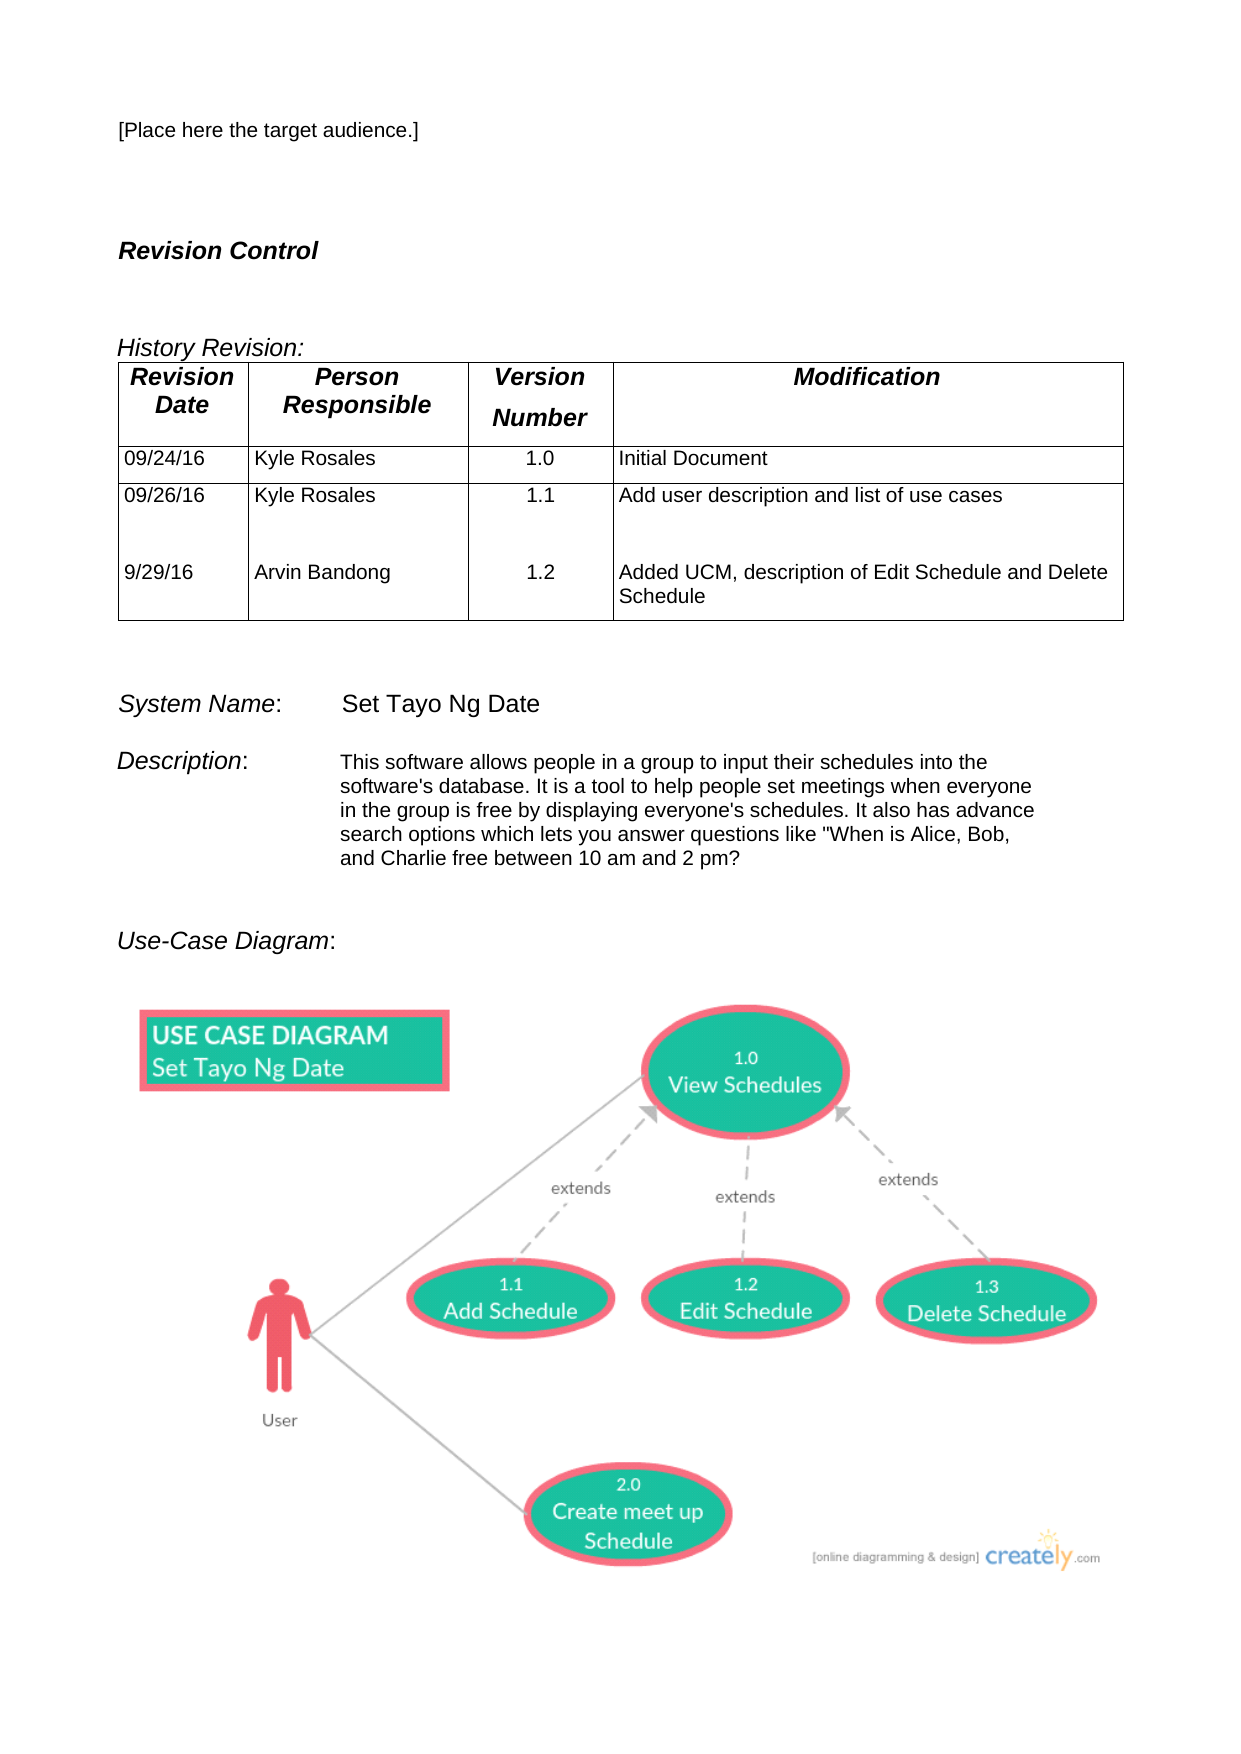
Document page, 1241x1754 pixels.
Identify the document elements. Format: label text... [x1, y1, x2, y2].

text and Charlie free between 10 am and 2 pm? [117, 846, 1122, 870]
table_cell 09/24/16 [119, 447, 248, 483]
text [Place here the target audience.] [118, 118, 1122, 142]
text Use-Case Diagram: [117, 926, 1122, 955]
table_cell 1.1 1.2 [469, 484, 613, 620]
text History Revision: [117, 333, 1122, 362]
text software's database. It is a tool to help people set meetings when everyone [117, 774, 1122, 798]
table_cell Initial Document [614, 447, 1123, 483]
table_header Person Responsible [249, 363, 468, 446]
table_cell Kyle Rosales Arvin Bandong [249, 484, 468, 620]
table_header Version Number [469, 363, 613, 446]
table_cell Kyle Rosales [249, 447, 468, 483]
table_cell 1.0 [469, 447, 613, 483]
text search options which lets you answer questions like "When is Alice, Bob, [117, 822, 1122, 846]
text System Name: Set Tayo Ng Date [118, 689, 1122, 718]
table_header Modification [614, 363, 1123, 446]
table_header Revision Date [119, 363, 248, 446]
text Description: This software allows people in a group to input their schedules into the [117, 746, 1122, 774]
text in the group is free by displaying everyone's schedules. It also has advance [117, 798, 1122, 822]
text Revision Control [118, 236, 1122, 264]
table_cell Add user description and list of use cases Added UCM, description of Edit Schedule and Delete Schedule [614, 484, 1123, 620]
table_cell 09/26/16 9/29/16 [119, 484, 248, 620]
